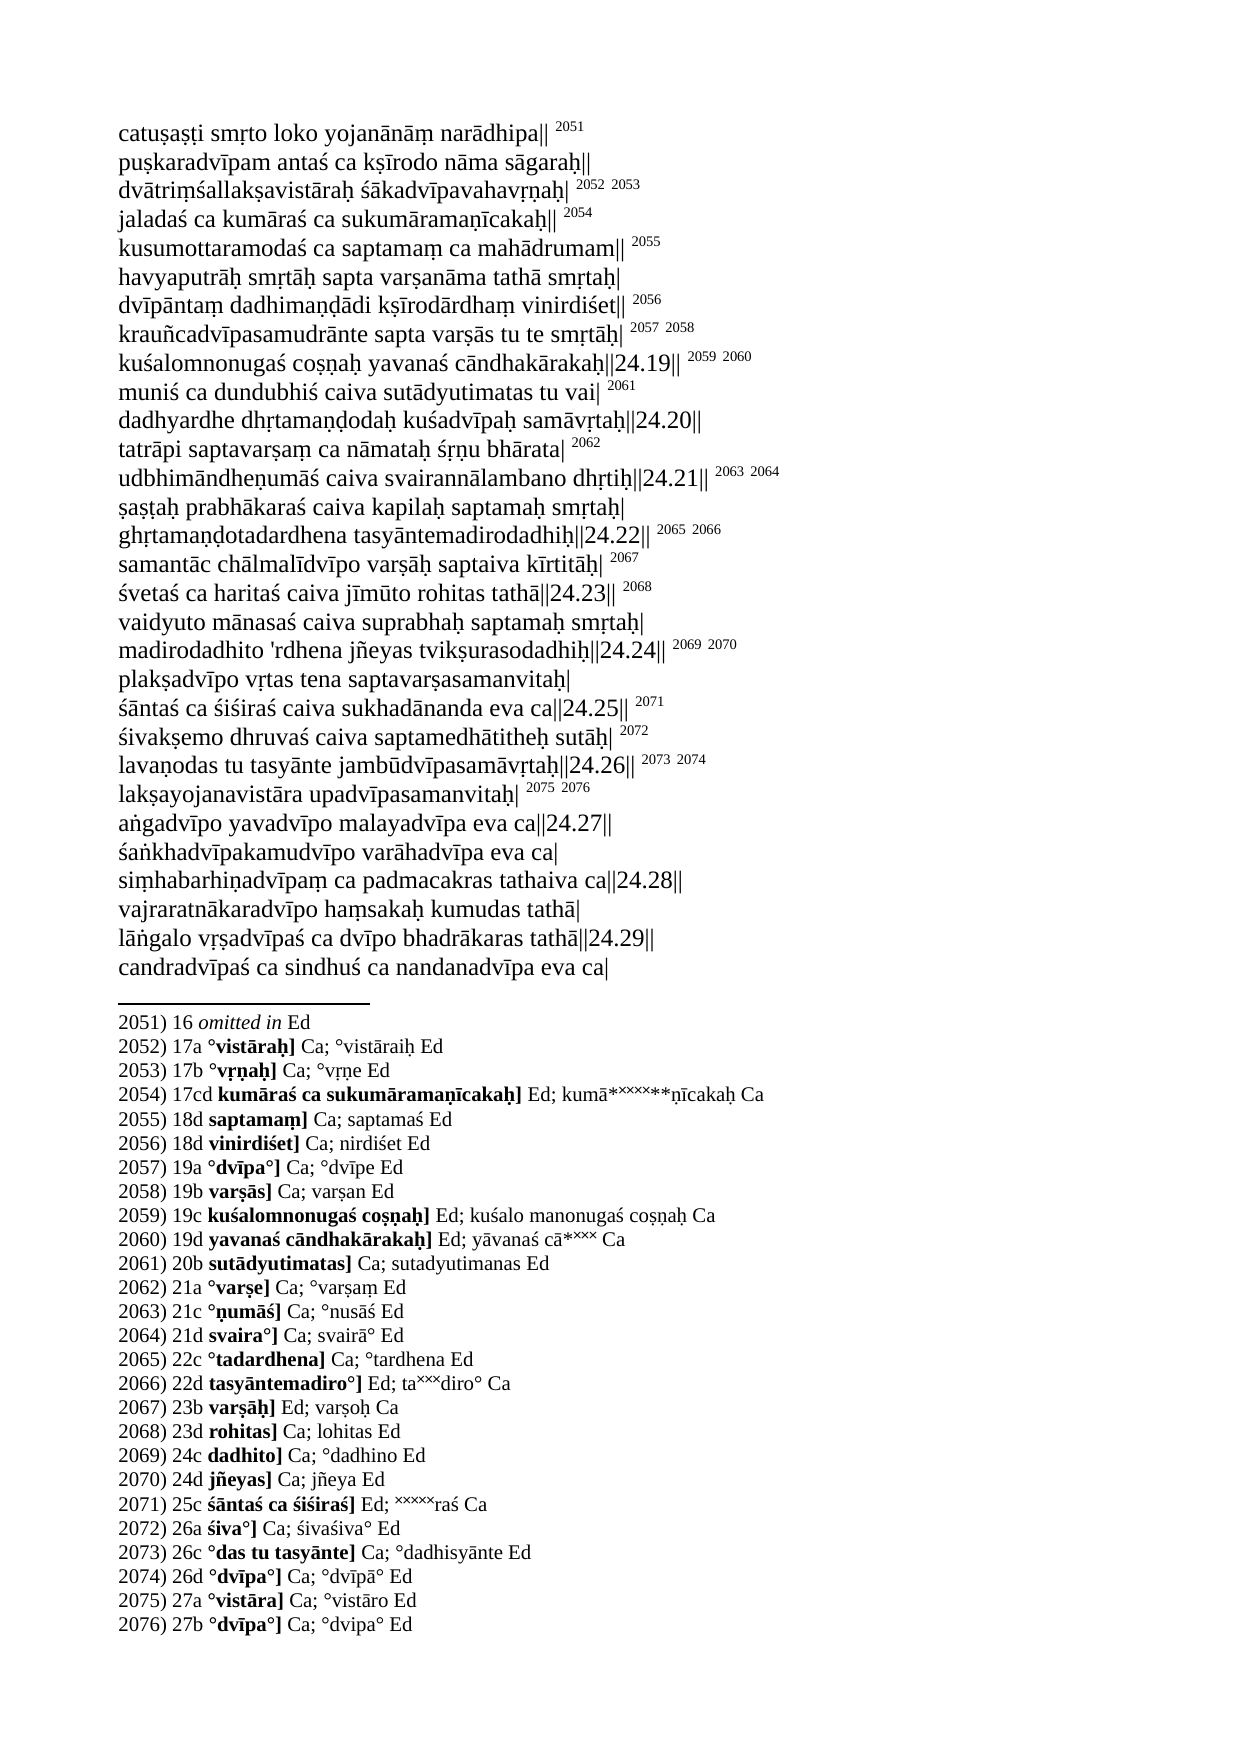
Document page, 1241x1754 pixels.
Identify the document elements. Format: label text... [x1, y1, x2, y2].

text ) 16 omitted in Ed [118, 1010, 1122, 1034]
text ) 27b °dvīpa°] Ca; °dvipa° Ed [118, 1612, 1122, 1636]
text puṣkaradvīpam antaś ca kṣīrodo nāma sāgaraḥ|| [118, 147, 1122, 176]
text ) 19c kuśalomnonugaś coṣṇaḥ] Ed; kuśalo manonugaś coṣṇaḥ Ca [118, 1203, 1122, 1227]
text ) 19b varṣās] Ca; varṣan Ed [118, 1179, 1122, 1203]
text candradvīpaś ca sindhuś ca nandanadvīpa eva ca| [118, 952, 1122, 981]
text ) 27a °vistāra] Ca; °vistāro Ed [118, 1588, 1122, 1612]
text ṣaṣṭaḥ prabhākaraś caiva kapilaḥ saptamaḥ smṛtaḥ| [118, 492, 1122, 521]
text ) 24d jñeyas] Ca; jñeya Ed [118, 1467, 1122, 1491]
text lavaṇodas tu tasyānte jambūdvīpasamāvṛtaḥ||24.26|| [118, 751, 1122, 779]
text śāntaś ca śiśiraś caiva sukhadānanda eva ca||24.25|| [118, 693, 1122, 722]
text ) 17b °vṛṇaḥ] Ca; °vṛṇe Ed [118, 1058, 1122, 1082]
text ghṛtamaṇḍotadardhena tasyāntemadirodadhiḥ||24.22|| [118, 521, 1122, 549]
text vajraratnākaradvīpo haṃsakaḥ kumudas tathā| [118, 894, 1122, 923]
text ) 25c śāntaś ca śiśiraś] Ed; ˟˟˟˟˟raś Ca [118, 1491, 1122, 1516]
text tatrāpi saptavarṣaṃ ca nāmataḥ śṛṇu bhārata| [118, 434, 1122, 463]
text ) 17cd kumāraś ca sukumāramaṇīcakaḥ] Ed; kumā*˟˟˟˟**ṇīcakaḥ Ca [118, 1082, 1122, 1106]
text ) 22c °tadardhena] Ca; °tardhena Ed [118, 1347, 1122, 1371]
text ) 22d tasyāntemadiro°] Ed; ta˟˟˟diro° Ca [118, 1371, 1122, 1395]
text dvīpāntaṃ dadhimaṇḍādi kṣīrodārdhaṃ vinirdiśet|| [118, 291, 1122, 319]
text krauñcadvīpasamudrānte sapta varṣās tu te smṛtāḥ| [118, 319, 1122, 348]
text siṃhabarhiṇadvīpaṃ ca padmacakras tathaiva ca||24.28|| [118, 866, 1122, 894]
text ) 17a °vistāraḥ] Ca; °vistāraiḥ Ed [118, 1034, 1122, 1058]
text lakṣayojanavistāra upadvīpasamanvitaḥ| [118, 779, 1122, 808]
text ) 26c °das tu tasyānte] Ca; °dadhisyānte Ed [118, 1539, 1122, 1564]
text śivakṣemo dhruvaś caiva saptamedhātitheḥ sutāḥ| [118, 722, 1122, 751]
text jaladaś ca kumāraś ca sukumāramaṇīcakaḥ|| [118, 204, 1122, 233]
text ) 26a śiva°] Ca; śivaśiva° Ed [118, 1516, 1122, 1539]
text śvetaś ca haritaś caiva jīmūto rohitas tathā||24.23|| [118, 578, 1122, 607]
text muniś ca dundubhiś caiva sutādyutimatas tu vai| [118, 377, 1122, 406]
text catuṣaṣṭi smṛto loko yojanānāṃ narādhipa|| [118, 118, 1122, 147]
text samantāc chālmalīdvīpo varṣāḥ saptaiva kīrtitāḥ| [118, 549, 1122, 578]
text ) 26d °dvīpa°] Ca; °dvīpā° Ed [118, 1564, 1122, 1588]
text plakṣadvīpo vṛtas tena saptavarṣasamanvitaḥ| [118, 664, 1122, 693]
text udbhimāndheṇumāś caiva svairannālambano dhṛtiḥ||24.21|| [118, 463, 1122, 492]
text vaidyuto mānasaś caiva suprabhaḥ saptamaḥ smṛtaḥ| [118, 607, 1122, 636]
text ) 19d yavanaś cāndhakārakaḥ] Ed; yāvanaś cā*˟˟˟ Ca [118, 1227, 1122, 1251]
text ) 18d saptamaṃ] Ca; saptamaś Ed [118, 1106, 1122, 1131]
text ) 24c dadhito] Ca; °dadhino Ed [118, 1443, 1122, 1467]
text dadhyardhe dhṛtamaṇḍodaḥ kuśadvīpaḥ samāvṛtaḥ||24.20|| [118, 406, 1122, 434]
text ) 23d rohitas] Ca; lohitas Ed [118, 1419, 1122, 1443]
text śaṅkhadvīpakamudvīpo varāhadvīpa eva ca| [118, 837, 1122, 866]
text ) 20b sutādyutimatas] Ca; sutadyutimanas Ed [118, 1251, 1122, 1275]
text ) 19a °dvīpa°] Ca; °dvīpe Ed [118, 1154, 1122, 1179]
text ) 23b varṣāḥ] Ed; varṣoḥ Ca [118, 1395, 1122, 1419]
text ) 21a °varṣe] Ca; °varṣaṃ Ed [118, 1275, 1122, 1299]
text kusumottaramodaś ca saptamaṃ ca mahādrumam|| [118, 233, 1122, 262]
text lāṅgalo vṛṣadvīpaś ca dvīpo bhadrākaras tathā||24.29|| [118, 923, 1122, 952]
text aṅgadvīpo yavadvīpo malayadvīpa eva ca||24.27|| [118, 808, 1122, 837]
text dvātriṃśallakṣavistāraḥ śākadvīpavahavṛṇaḥ| [118, 176, 1122, 204]
text ) 18d vinirdiśet] Ca; nirdiśet Ed [118, 1131, 1122, 1154]
text havyaputrāḥ smṛtāḥ sapta varṣanāma tathā smṛtaḥ| [118, 262, 1122, 291]
text madirodadhito 'rdhena jñeyas tvikṣurasodadhiḥ||24.24|| [118, 636, 1122, 664]
text ) 21c °ṇumāś] Ca; °nusāś Ed [118, 1299, 1122, 1323]
text kuśalomnonugaś coṣṇaḥ yavanaś cāndhakārakaḥ||24.19|| [118, 348, 1122, 377]
text ) 21d svaira°] Ca; svairā° Ed [118, 1323, 1122, 1347]
